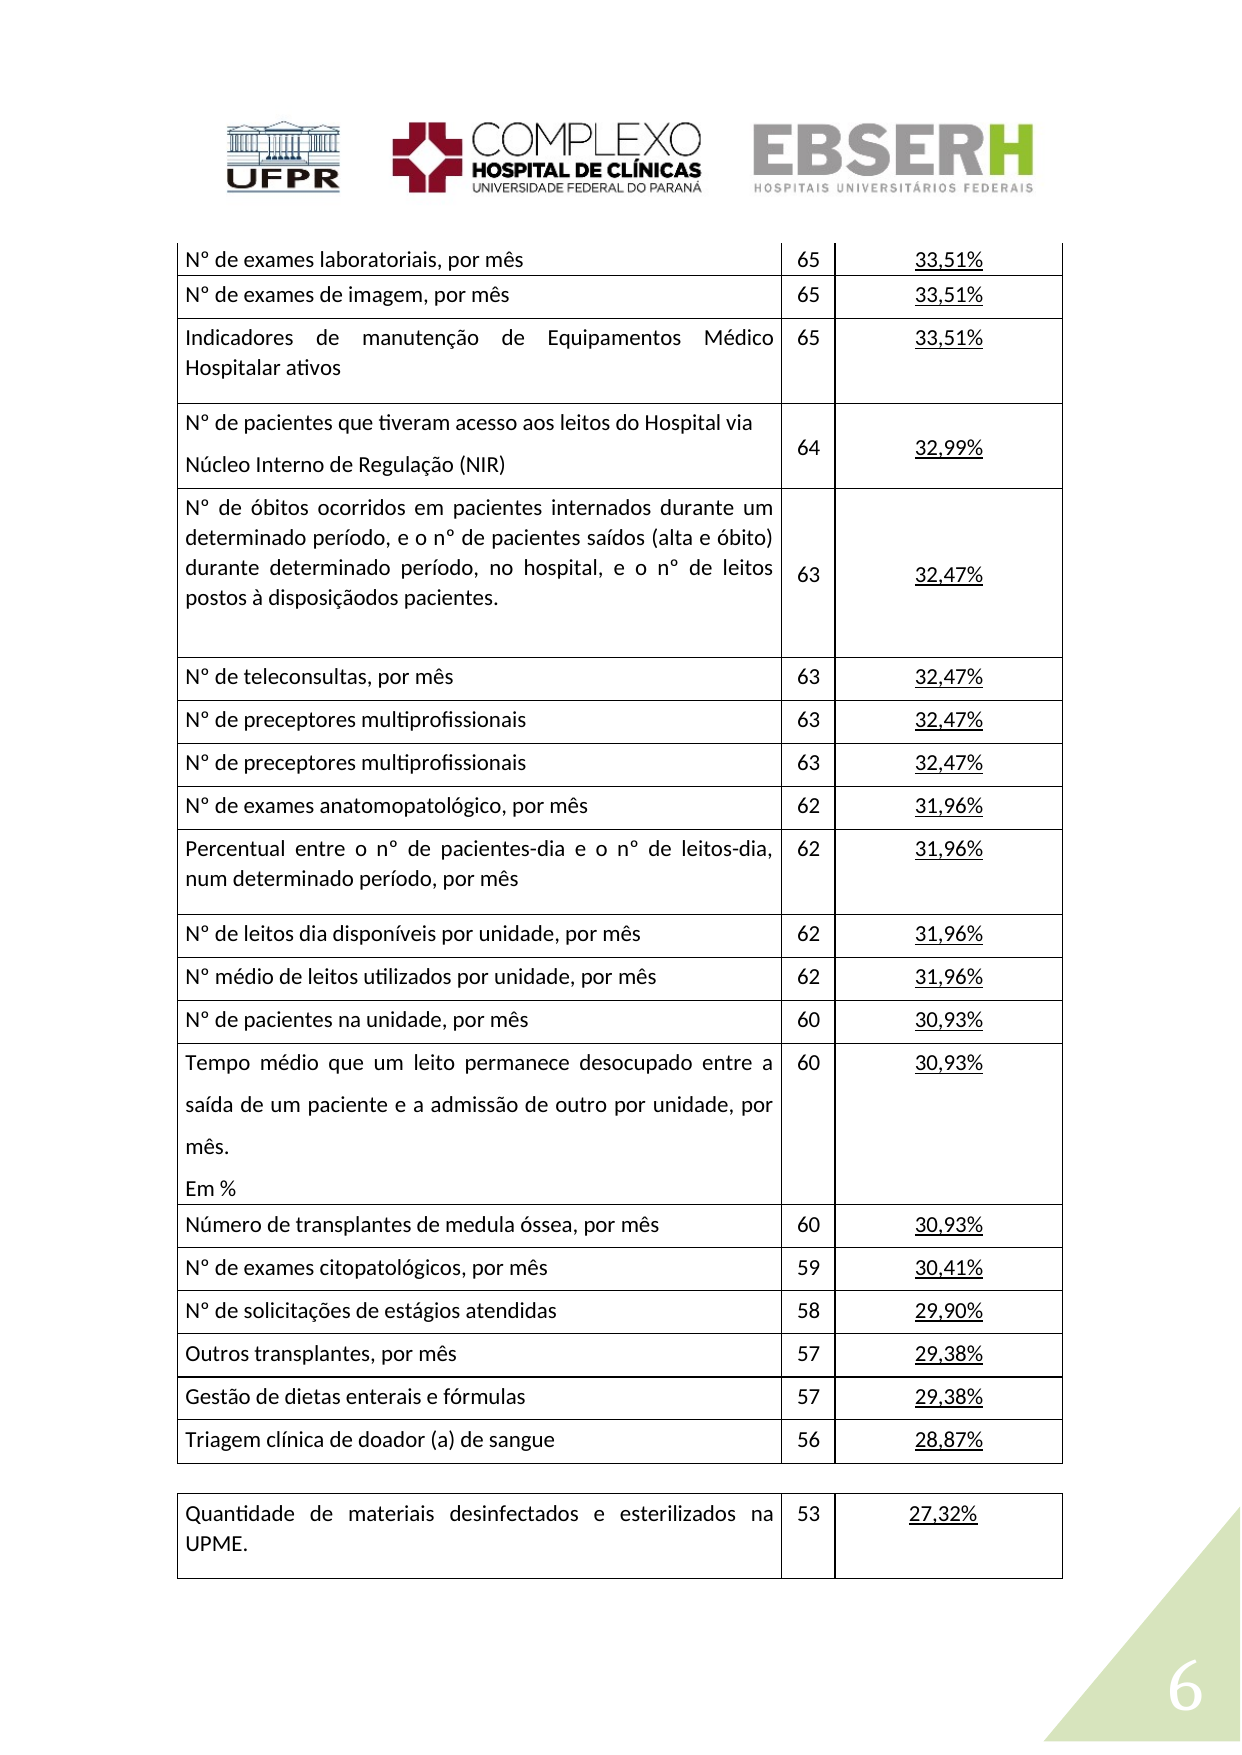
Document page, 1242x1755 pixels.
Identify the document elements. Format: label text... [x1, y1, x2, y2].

table_cell 64 [782, 404, 834, 487]
table_cell Nº de exames laboratoriais, por mês [178, 243, 781, 275]
table_cell 60 [782, 1205, 834, 1247]
table_cell Nº de teleconsultas, por mês [178, 658, 781, 699]
table_cell 63 [782, 489, 834, 657]
table_cell Percentual entre o nº de pacientes-dia e o nº de leitos-dia, num determinado período, por mês [178, 830, 781, 914]
table_cell 28,87% [836, 1420, 1062, 1462]
table_cell 32,47% [836, 744, 1062, 786]
table_cell 30,93% [836, 1001, 1062, 1043]
table_cell 65 [782, 276, 834, 318]
table_cell 58 [782, 1291, 834, 1333]
table_cell Nº médio de leitos utilizados por unidade, por mês [178, 958, 781, 1000]
table_header 27,32% [836, 1494, 1062, 1578]
table_cell 29,38% [836, 1334, 1062, 1376]
table_cell Nº de exames de imagem, por mês [178, 276, 781, 318]
table_cell Outros transplantes, por mês [178, 1334, 781, 1376]
table_cell 56 [782, 1420, 834, 1462]
table_cell 32,47% [836, 701, 1062, 743]
table_cell Nº de exames citopatológicos, por mês [178, 1248, 781, 1290]
table_cell 65 [782, 243, 834, 275]
table_cell Indicadores de manutenção de Equipamentos Médico Hospitalar ativos [178, 319, 781, 403]
table_cell 57 [782, 1334, 834, 1376]
table_cell 32,99% [836, 404, 1062, 487]
table_cell Nº de pacientes na unidade, por mês [178, 1001, 781, 1043]
table_cell 62 [782, 787, 834, 829]
table_cell 33,51% [836, 319, 1062, 403]
table_cell Nº de preceptores multiprofissionais [178, 744, 781, 786]
table_cell 62 [782, 830, 834, 914]
table_cell 57 [782, 1378, 834, 1419]
table_cell 30,93% [836, 1205, 1062, 1247]
table_cell Nº de solicitações de estágios atendidas [178, 1291, 781, 1333]
table_cell 29,38% [836, 1378, 1062, 1419]
table_cell 60 [782, 1044, 834, 1204]
table_header Quantidade de materiais desinfectados e esterilizados na UPME. [178, 1494, 781, 1578]
table_cell Nº de leitos dia disponíveis por unidade, por mês [178, 915, 781, 957]
table_cell 29,90% [836, 1291, 1062, 1333]
table_cell 33,51% [836, 243, 1062, 275]
table_cell Nº de pacientes que tiveram acesso aos leitos do Hospital via Núcleo Interno de Regulação (NIR) [178, 404, 781, 487]
table_cell 63 [782, 701, 834, 743]
table_cell 63 [782, 744, 834, 786]
table_cell 32,47% [836, 658, 1062, 699]
table_cell Nº de preceptores multiprofissionais [178, 701, 781, 743]
table_cell 32,47% [836, 489, 1062, 657]
table_cell 65 [782, 319, 834, 403]
table_cell 31,96% [836, 958, 1062, 1000]
table_cell Tempo médio que um leito permanece desocupado entre a saída de um paciente e a admissão de outro por unidade, por mês. Em % [178, 1044, 781, 1204]
table_cell 30,41% [836, 1248, 1062, 1290]
table_cell 62 [782, 958, 834, 1000]
table_cell 62 [782, 915, 834, 957]
table_cell 63 [782, 658, 834, 699]
table_cell Número de transplantes de medula óssea, por mês [178, 1205, 781, 1247]
table_cell Gestão de dietas enterais e fórmulas [178, 1378, 781, 1419]
table_cell 31,96% [836, 915, 1062, 957]
table_cell Triagem clínica de doador (a) de sangue [178, 1420, 781, 1462]
table_cell 30,93% [836, 1044, 1062, 1204]
table_cell Nº de óbitos ocorridos em pacientes internados durante um determinado período, e o nº de pacientes saídos (alta e óbito) durante determinado período, no hospital, e o nº de leitos postos à disposiçãodos pacientes. [178, 489, 781, 657]
table_header 53 [782, 1494, 834, 1578]
table_cell 33,51% [836, 276, 1062, 318]
table_cell 31,96% [836, 787, 1062, 829]
table_cell 59 [782, 1248, 834, 1290]
table_cell 60 [782, 1001, 834, 1043]
table_cell 31,96% [836, 830, 1062, 914]
table_cell Nº de exames anatomopatológico, por mês [178, 787, 781, 829]
